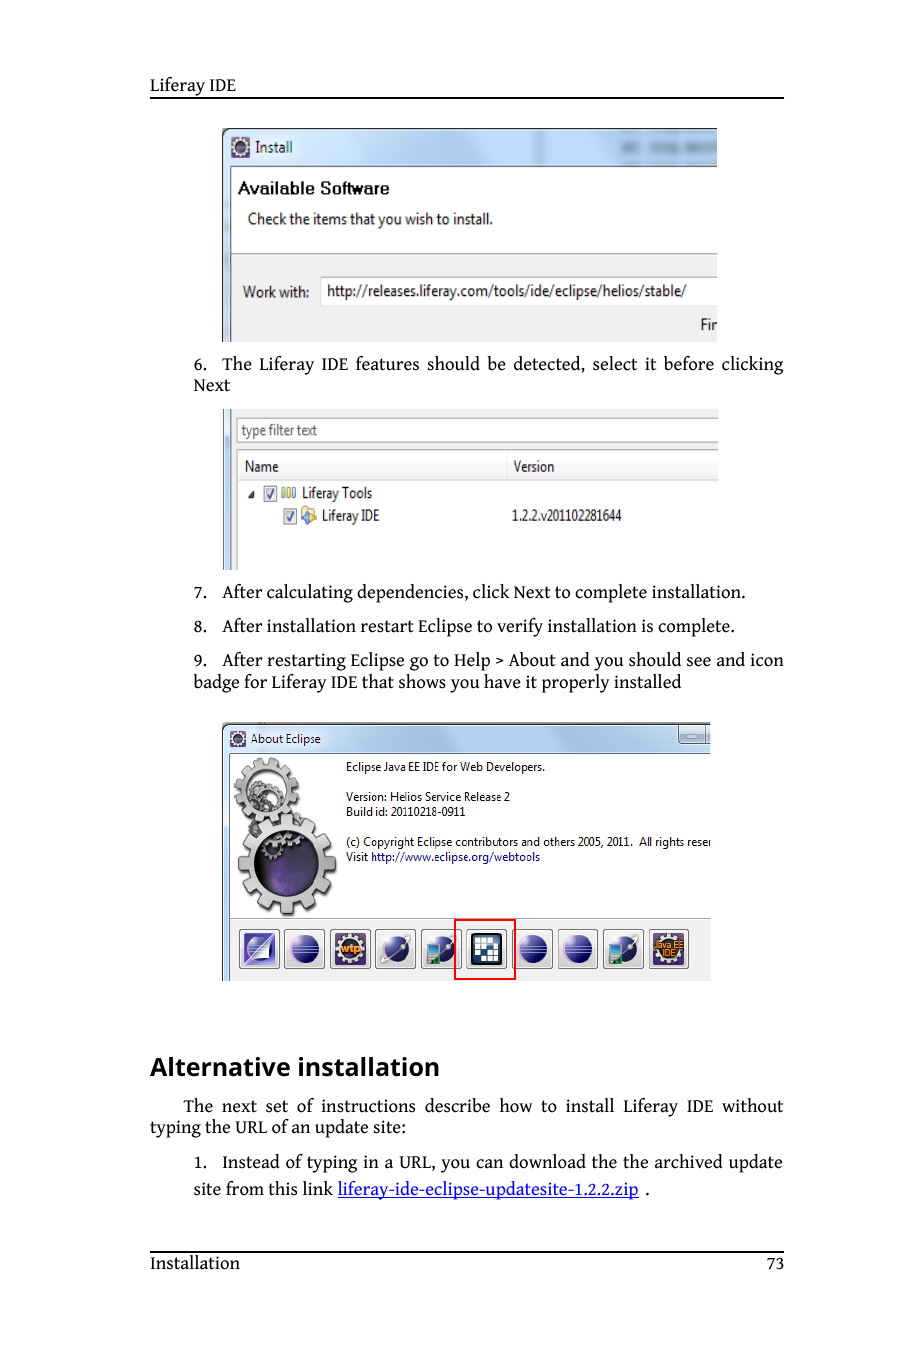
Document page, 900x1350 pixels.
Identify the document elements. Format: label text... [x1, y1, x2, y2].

table_header [150, 993, 784, 1024]
picture [222, 128, 717, 342]
picture [223, 409, 719, 570]
list After restarting Eclipse go to Help > About and you should see and icon badge for Liferay IDE that shows you have it properly installed [157, 650, 784, 694]
text The next set of instructions describe how to install Liferay IDE without typing the URL of an update site: [150, 1096, 784, 1139]
list After installation restart Eclipse to verify installation is complete. [157, 616, 784, 638]
list After calculating dependencies, click Next to complete installation. [157, 582, 784, 603]
picture [222, 722, 711, 981]
subtitle Alternative installation [150, 1049, 784, 1083]
list Instead of typing in a URL, you can download the the archived update site from this link liferay-ide-eclipse-updatesite-1.2.2.zip . [193, 1152, 784, 1201]
list The Liferay IDE features should be detected, select it before clicking Next [157, 354, 784, 397]
